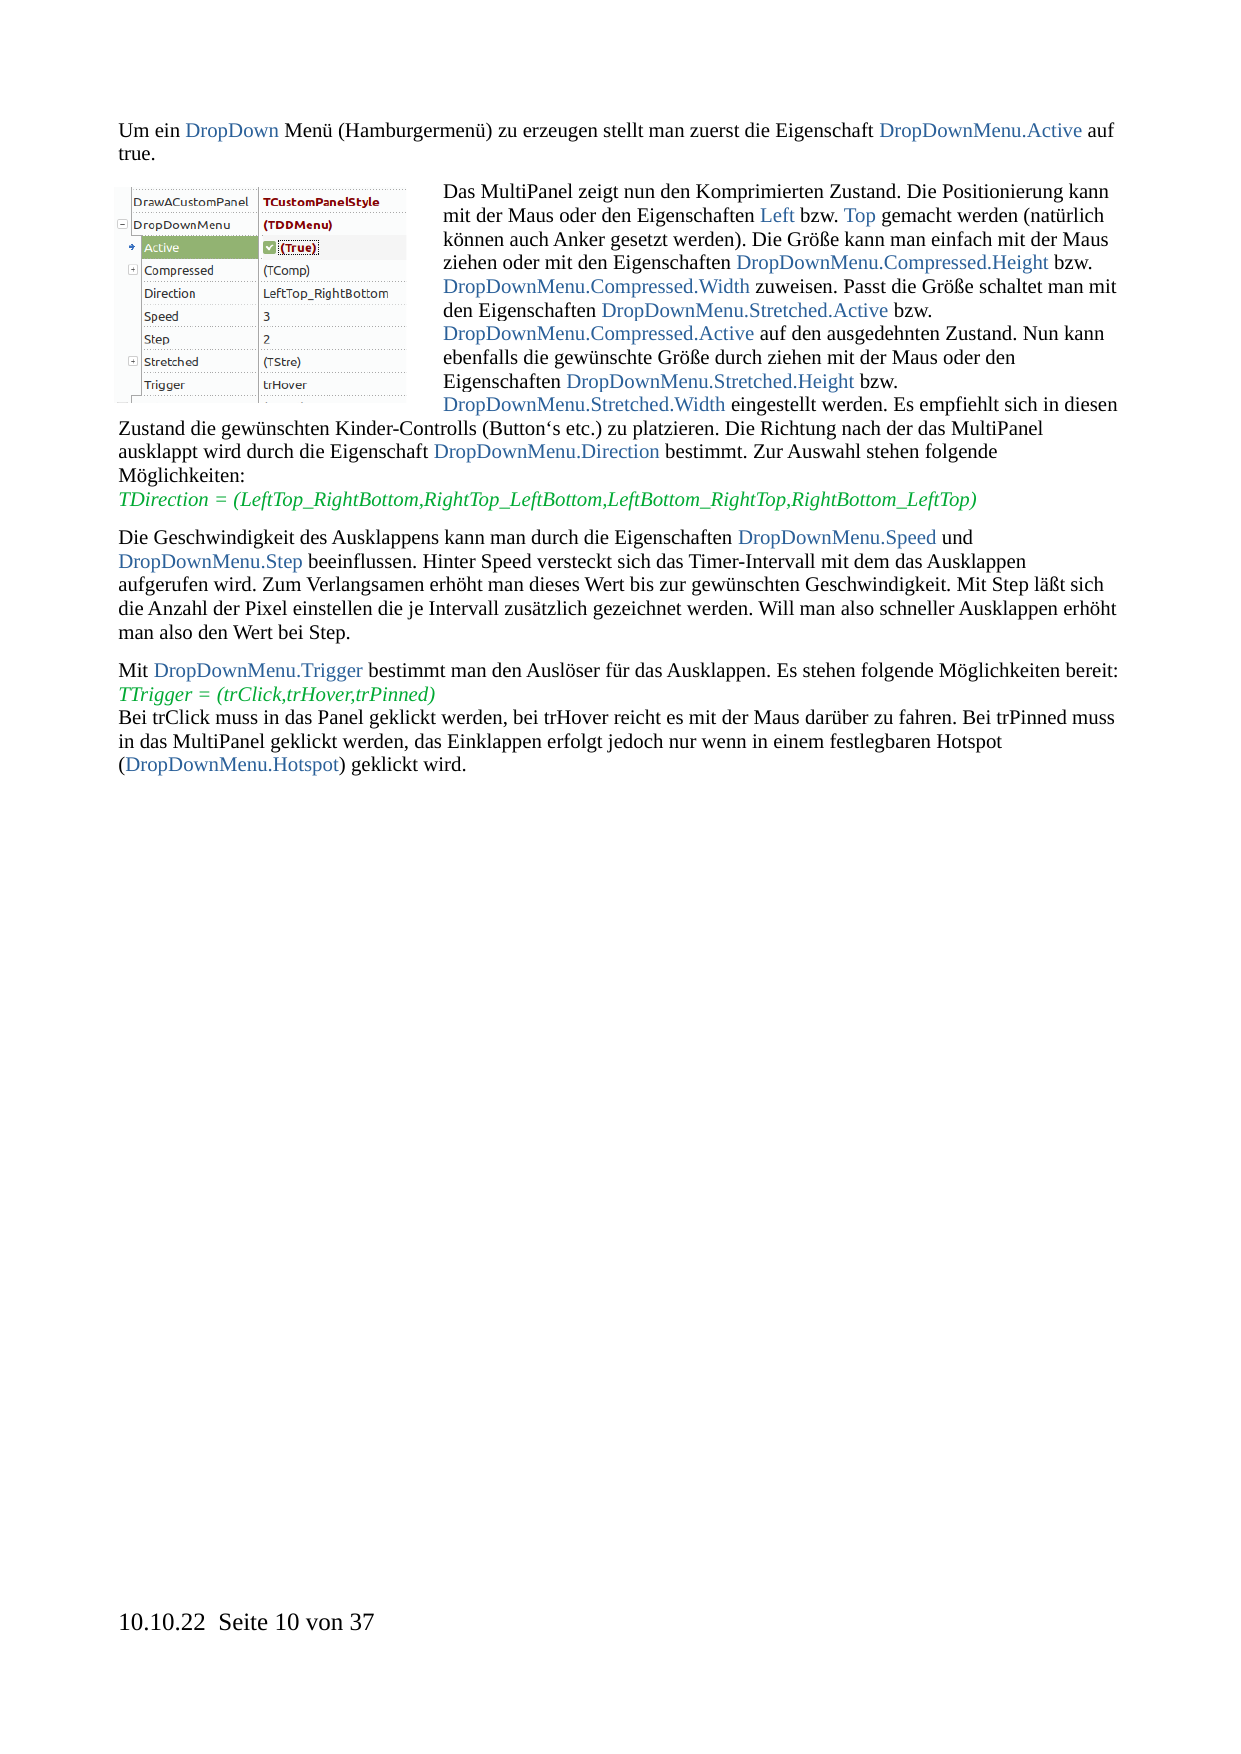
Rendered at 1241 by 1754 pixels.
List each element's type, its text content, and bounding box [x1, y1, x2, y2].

text Um ein DropDown Menü (Hamburgermenü) zu erzeugen stellt man zuerst die Eigenschaft DropDownMenu.Active auf true. [118, 118, 1122, 165]
text Das MultiPanel zeigt nun den Komprimierten Zustand. Die Positionierung kann mit der Maus oder den Eigenschaften Left bzw. Top gemacht werden (natürlich können auch Anker gesetzt werden). Die Größe kann man einfach mit der Maus ziehen oder mit den Eigenschaften DropDownMenu.Compressed.Height bzw. DropDownMenu.Compressed.Width zuweisen. Passt die Größe schaltet man mit den Eigenschaften DropDownMenu.Stretched.Active bzw. DropDownMenu.Compressed.Active auf den ausgedehnten Zustand. Nun kann ebenfalls die gewünschte Größe durch ziehen mit der Maus oder den Eigenschaften DropDownMenu.Stretched.Height bzw. DropDownMenu.Stretched.Width eingestellt werden. Es empfiehlt sich in diesen Zustand die gewünschten Kinder-Controlls (Button‘s etc.) zu platzieren. Die Richtung nach der das MultiPanel ausklappt wird durch die Eigenschaft DropDownMenu.Direction bestimmt. Zur Auswahl stehen folgende Möglichkeiten: TDirection = (LeftTop_RightBottom,RightTop_LeftBottom,LeftBottom_RightTop,RightBottom_LeftTop) [118, 180, 1122, 511]
text Mit DropDownMenu.Trigger bestimmt man den Auslöser für das Ausklappen. Es stehen folgende Möglichkeiten bereit: TTrigger = (trClick,trHover,trPinned) Bei trClick muss in das Panel geklickt werden, bei trHover reicht es mit der Maus darüber zu fahren. Bei trPinned muss in das MultiPanel geklickt werden, das Einklappen erfolgt jedoch nur wenn in einem festlegbaren Hotspot (DropDownMenu.Hotspot) geklickt wird. [118, 658, 1122, 777]
picture [114, 187, 407, 403]
text Die Geschwindigkeit des Ausklappens kann man durch die Eigenschaften DropDownMenu.Speed und DropDownMenu.Step beeinflussen. Hinter Speed versteckt sich das Timer-Intervall mit dem das Ausklappen aufgerufen wird. Zum Verlangsamen erhöht man dieses Wert bis zur gewünschten Geschwindigkeit. Mit Step läßt sich die Anzahl der Pixel einstellen die je Intervall zusätzlich gezeichnet werden. Will man also schneller Ausklappen erhöht man also den Wert bei Step. [118, 526, 1122, 644]
